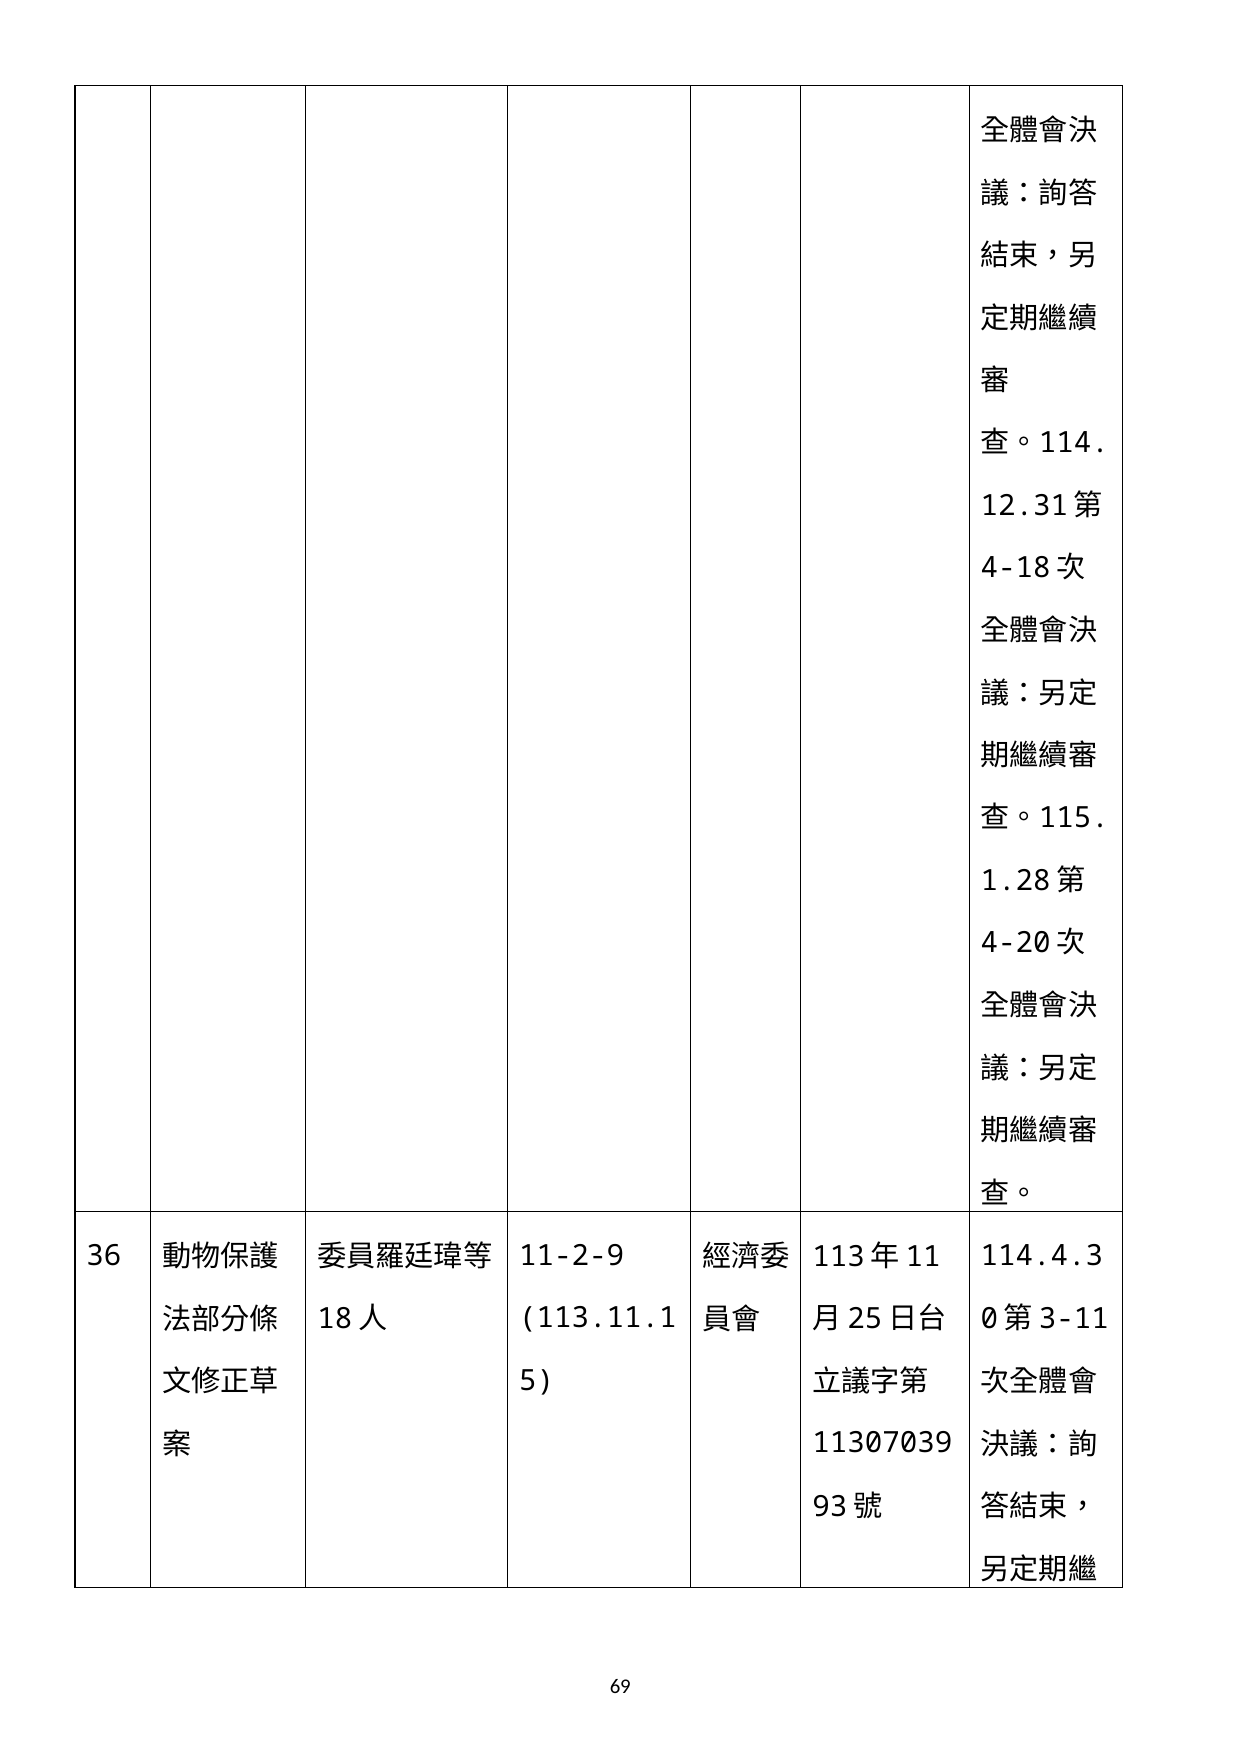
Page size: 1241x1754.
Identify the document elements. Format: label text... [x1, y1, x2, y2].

table_cell [76, 86, 150, 1211]
table_cell 委員羅廷瑋等18人 [306, 1212, 507, 1587]
table_cell [801, 86, 969, 1211]
table_cell [306, 86, 507, 1211]
table_cell [151, 86, 305, 1211]
table_cell 36 [76, 1212, 150, 1587]
table_cell 全體會決議：詢答結束，另定期繼續審查。114.12.31第4-18次全體會決議：另定期繼續審查。115.1.28第4-20次全體會決議：另定期繼續審查。 [970, 86, 1122, 1211]
table_cell [508, 86, 690, 1211]
table_cell 113年11月25日台立議字第1130703993號 [801, 1212, 969, 1587]
table_cell 114.4.30第3-11次全體會決議：詢答結束，另定期繼 [970, 1212, 1122, 1587]
table_cell [691, 86, 800, 1211]
table_cell 11-2-9 (113.11.15) [508, 1212, 690, 1587]
table_cell 動物保護法部分條文修正草案 [151, 1212, 305, 1587]
table_cell 經濟委員會 [691, 1212, 800, 1587]
